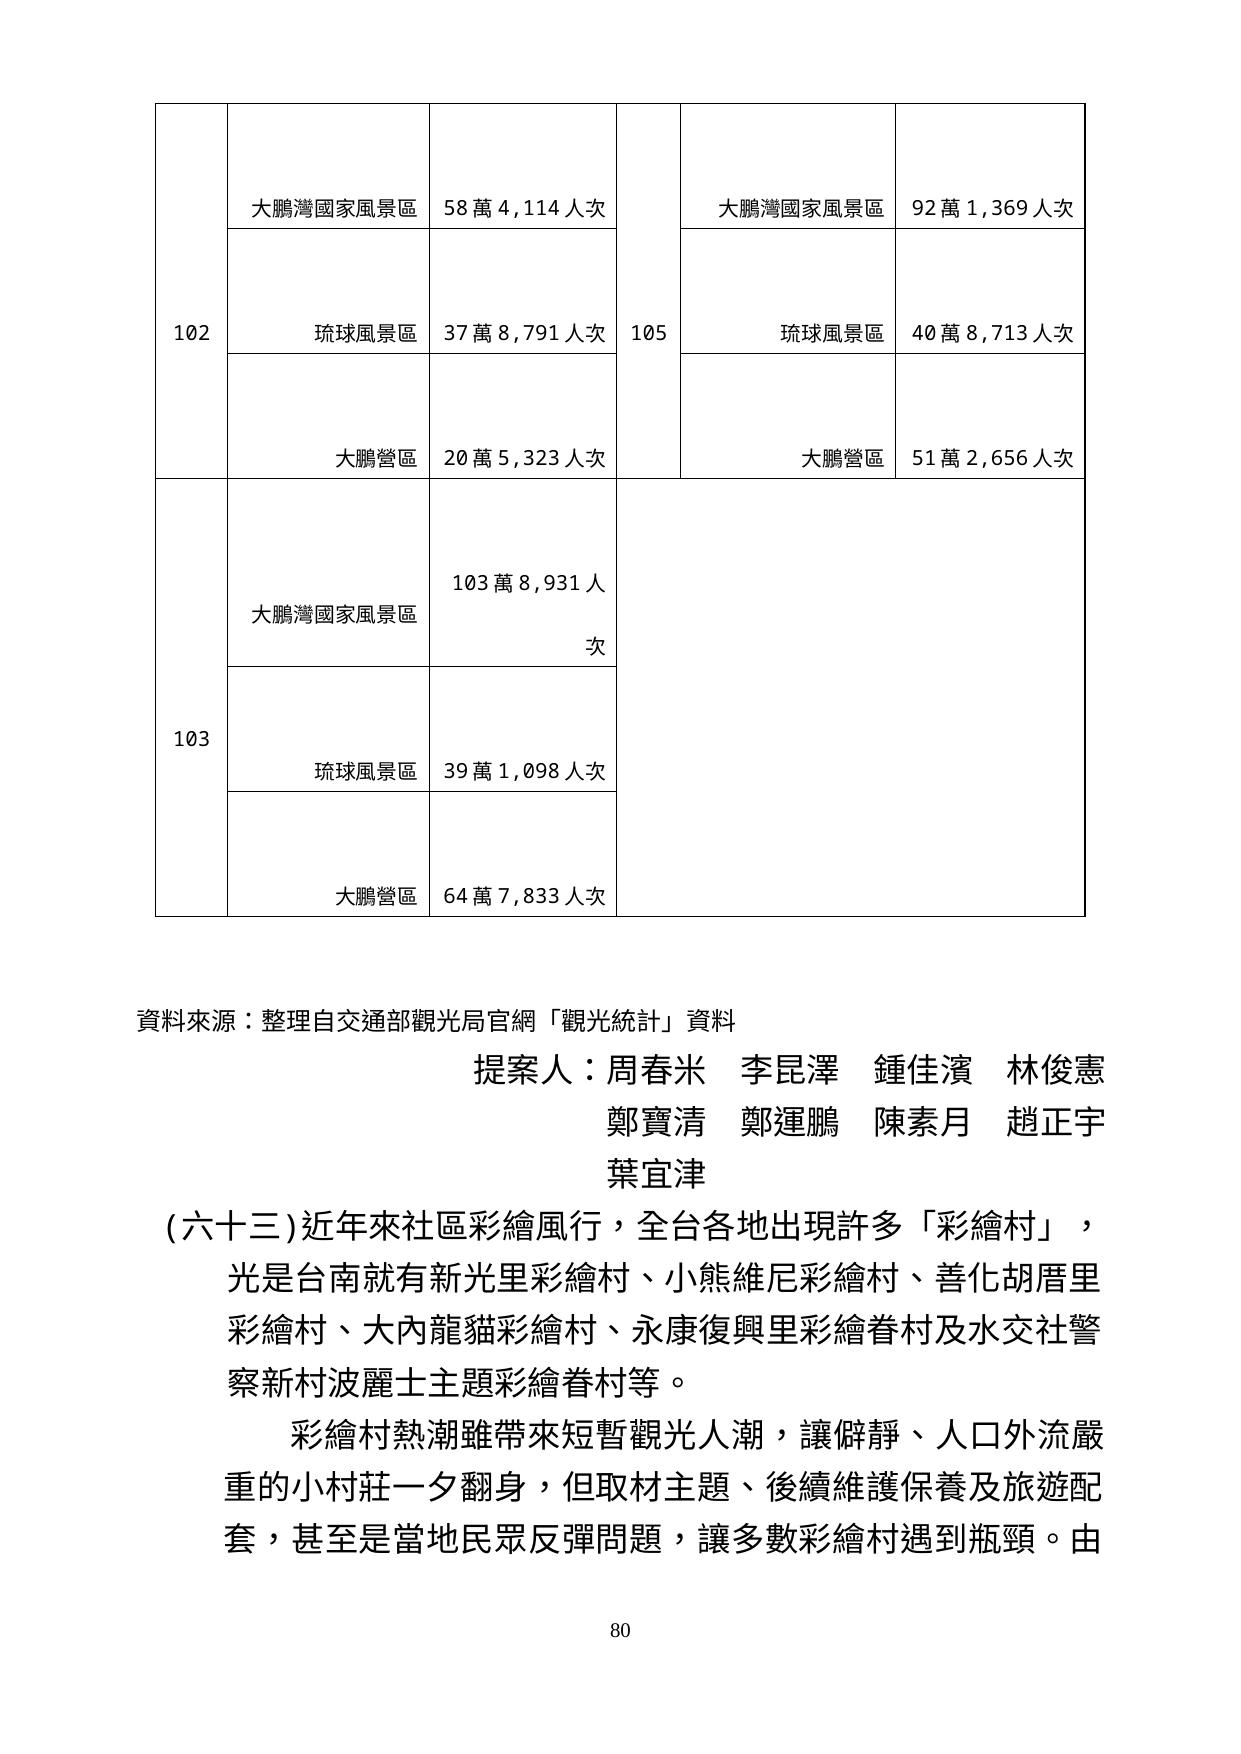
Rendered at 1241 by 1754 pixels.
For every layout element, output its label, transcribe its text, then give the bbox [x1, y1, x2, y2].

table_cell 105 [617, 104, 680, 478]
table_cell 大鵬灣國家風景區 [228, 479, 429, 666]
text 彩繪村熱潮雖帶來短暫觀光人潮，讓僻靜、人口外流嚴重的小村莊一夕翻身，但取材主題、後續維護保養及旅遊配套，甚至是當地民眾反彈問題，讓多數彩繪村遇到瓶頸。由 [223, 1405, 1104, 1562]
table_cell 40萬8,713人次 [896, 229, 1084, 353]
table_cell 琉球風景區 [681, 229, 895, 353]
table_cell 92萬1,369人次 [896, 104, 1084, 228]
table_cell 20萬5,323人次 [430, 354, 616, 478]
table_cell 103萬8,931人次 [430, 479, 616, 666]
table_cell 58萬4,114人次 [430, 104, 616, 228]
table_cell [617, 479, 1084, 916]
text 提案人：周春米 李昆澤 鍾佳濱 林俊憲 鄭寶清 鄭運鵬 陳素月 趙正宇 葉宜津 [473, 1041, 1117, 1197]
table_cell 大鵬灣國家風景區 [681, 104, 895, 228]
table_cell 51萬2,656人次 [896, 354, 1084, 478]
text (六十三)近年來社區彩繪風行，全台各地出現許多「彩繪村」，光是台南就有新光里彩繪村、小熊維尼彩繪村、善化胡厝里彩繪村、大內龍貓彩繪村、永康復興里彩繪眷村及水交社警察新村波麗士主題彩繪眷村等。 [161, 1197, 1104, 1405]
text 資料來源：整理自交通部觀光局官網「觀光統計」資料 [136, 978, 1104, 1041]
table_cell 大鵬灣國家風景區 [228, 104, 429, 228]
table_cell 琉球風景區 [228, 229, 429, 353]
table_cell 102 [156, 104, 227, 478]
table_cell 大鵬營區 [228, 354, 429, 478]
table_cell 大鵬營區 [681, 354, 895, 478]
table_cell 103 [156, 479, 227, 916]
table_cell 39萬1,098人次 [430, 667, 616, 791]
table_cell 琉球風景區 [228, 667, 429, 791]
table_cell 37萬8,791人次 [430, 229, 616, 353]
table_cell 64萬7,833人次 [430, 792, 616, 916]
table_cell 大鵬營區 [228, 792, 429, 916]
